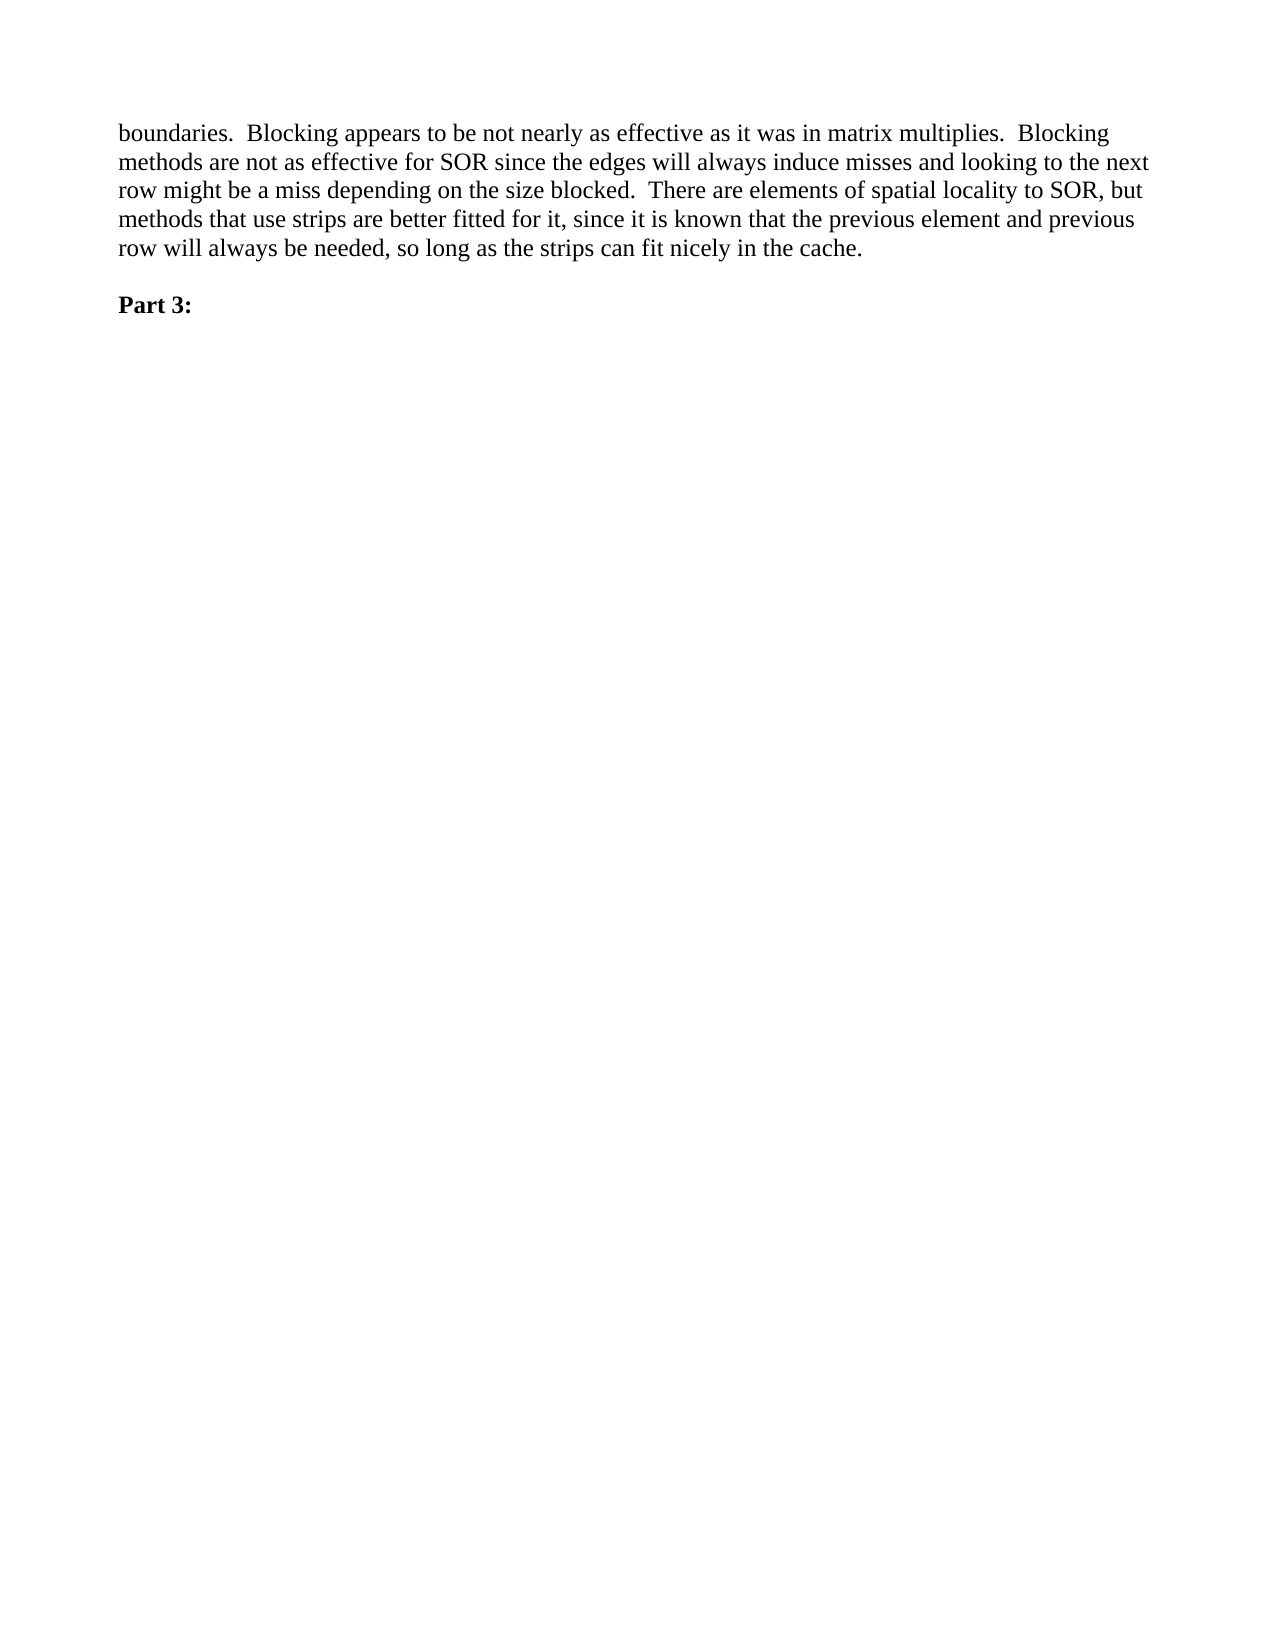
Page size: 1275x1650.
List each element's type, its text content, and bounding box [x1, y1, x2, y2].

text Part 3: [118, 291, 1157, 319]
text boundaries. Blocking appears to be not nearly as effective as it was in matrix multiplies. Blocking methods are not as effective for SOR since the edges will always induce misses and looking to the next row might be a miss depending on the size blocked. There are elements of spatial locality to SOR, but methods that use strips are better fitted for it, since it is known that the previous element and previous row will always be needed, so long as the strips can fit nicely in the cache. [118, 118, 1157, 262]
